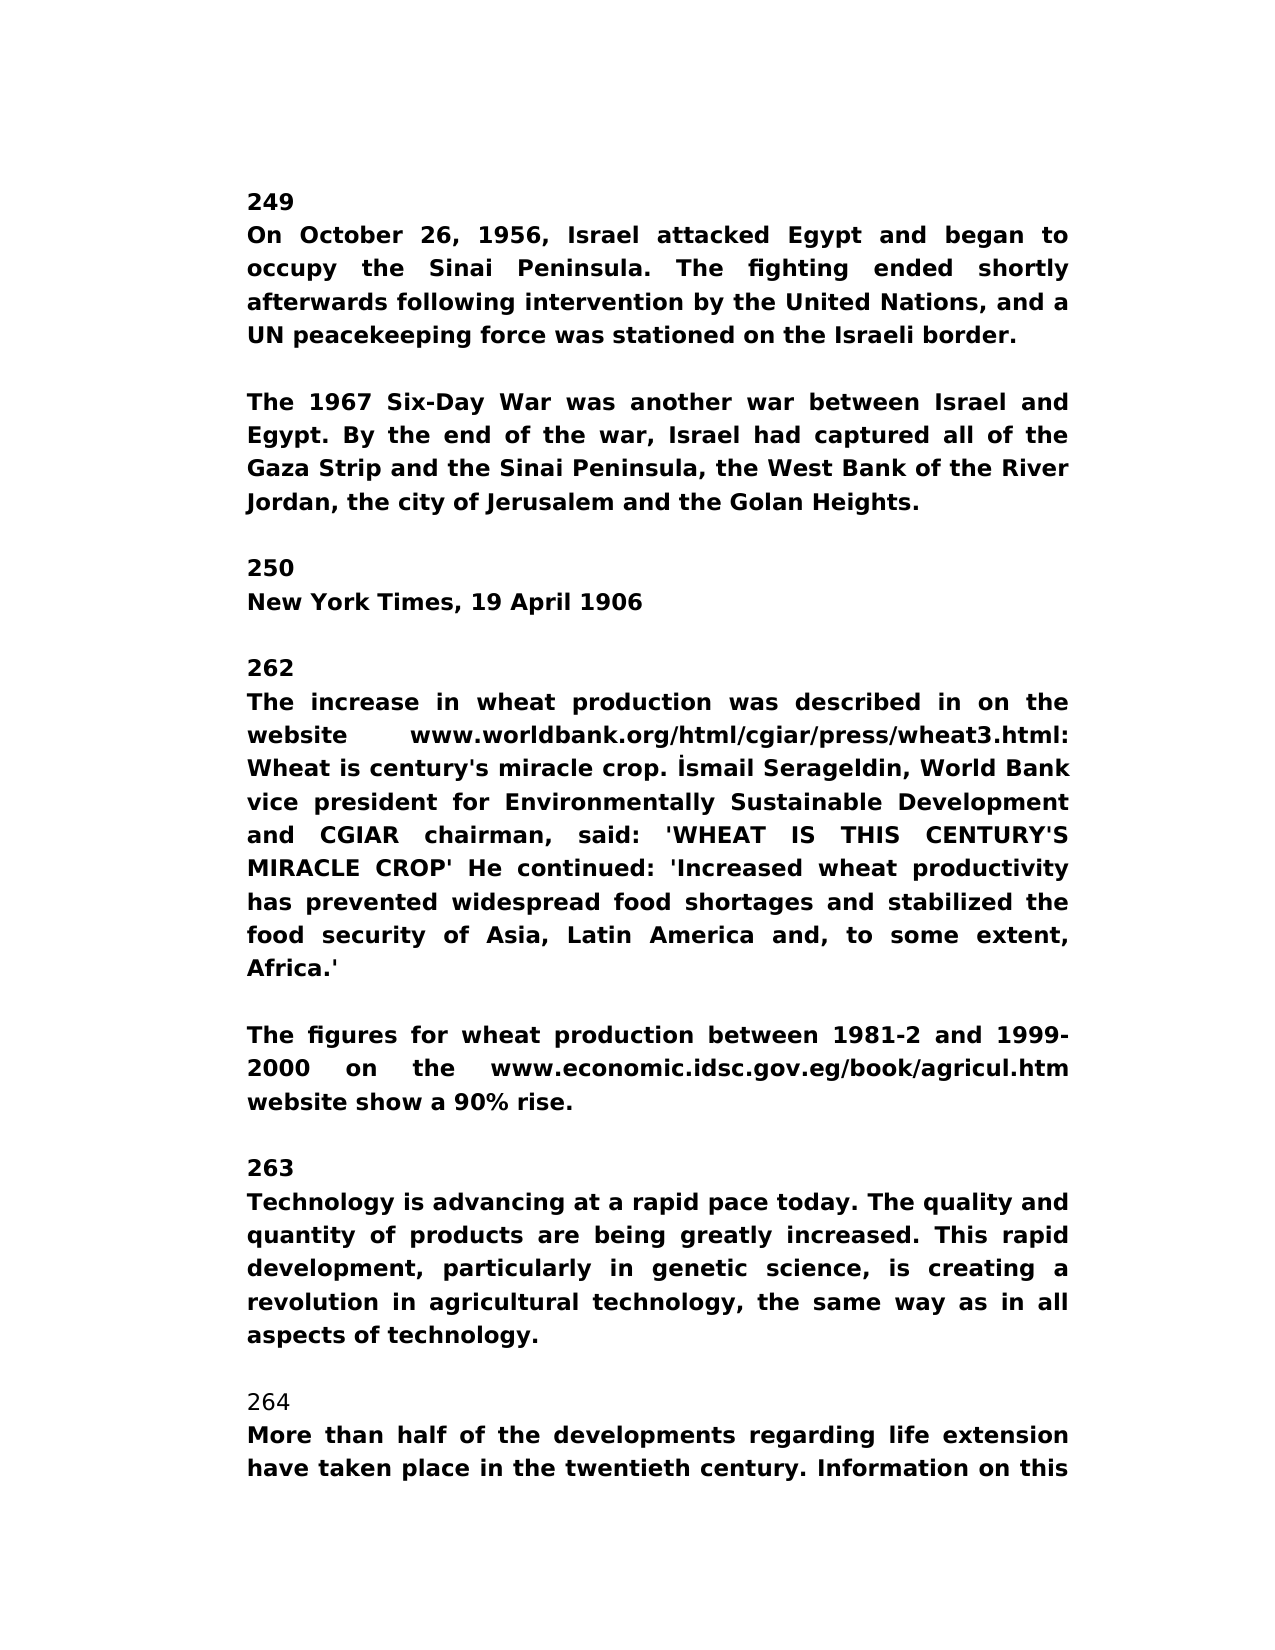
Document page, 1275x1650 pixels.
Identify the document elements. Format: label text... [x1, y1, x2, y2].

text The figures for wheat production between 1981-2 and 1999-2000 on the www.economic.idsc.gov.eg/book/agricul.htm website show a 90% rise. [247, 1017, 1070, 1117]
text New York Times, 19 April 1906 [247, 583, 1070, 617]
text 264 [247, 1383, 1070, 1417]
text 249 [247, 183, 1070, 217]
text Technology is advancing at a rapid pace today. The quality and quantity of products are being greatly increased. This rapid development, particularly in genetic science, is creating a revolution in agricultural technology, the same way as in all aspects of technology. [247, 1183, 1070, 1350]
text The increase in wheat production was described in on the website www.worldbank.org/html/cgiar/press/wheat3.html: Wheat is century's miracle crop. İsmail Serageldin, World Bank vice president for Environmentally Sustainable Development and CGIAR chairman, said: 'WHEAT IS THIS CENTURY'S MIRACLE CROP' He continued: 'Increased wheat productivity has prevented widespread food shortages and stabilized the food security of Asia, Latin America and, to some extent, Africa.' [247, 683, 1070, 983]
text 262 [247, 650, 1070, 683]
text More than half of the developments regarding life extension have taken place in the twentieth century. Information on this [247, 1417, 1070, 1483]
text The 1967 Six-Day War was another war between Israel and Egypt. By the end of the war, Israel had captured all of the Gaza Strip and the Sinai Peninsula, the West Bank of the River Jordan, the city of Jerusalem and the Golan Heights. [247, 383, 1070, 517]
text 263 [247, 1150, 1070, 1183]
text 250 [247, 550, 1070, 583]
text On October 26, 1956, Israel attacked Egypt and began to occupy the Sinai Peninsula. The fighting ended shortly afterwards following intervention by the United Nations, and a UN peacekeeping force was stationed on the Israeli border. [247, 217, 1070, 350]
